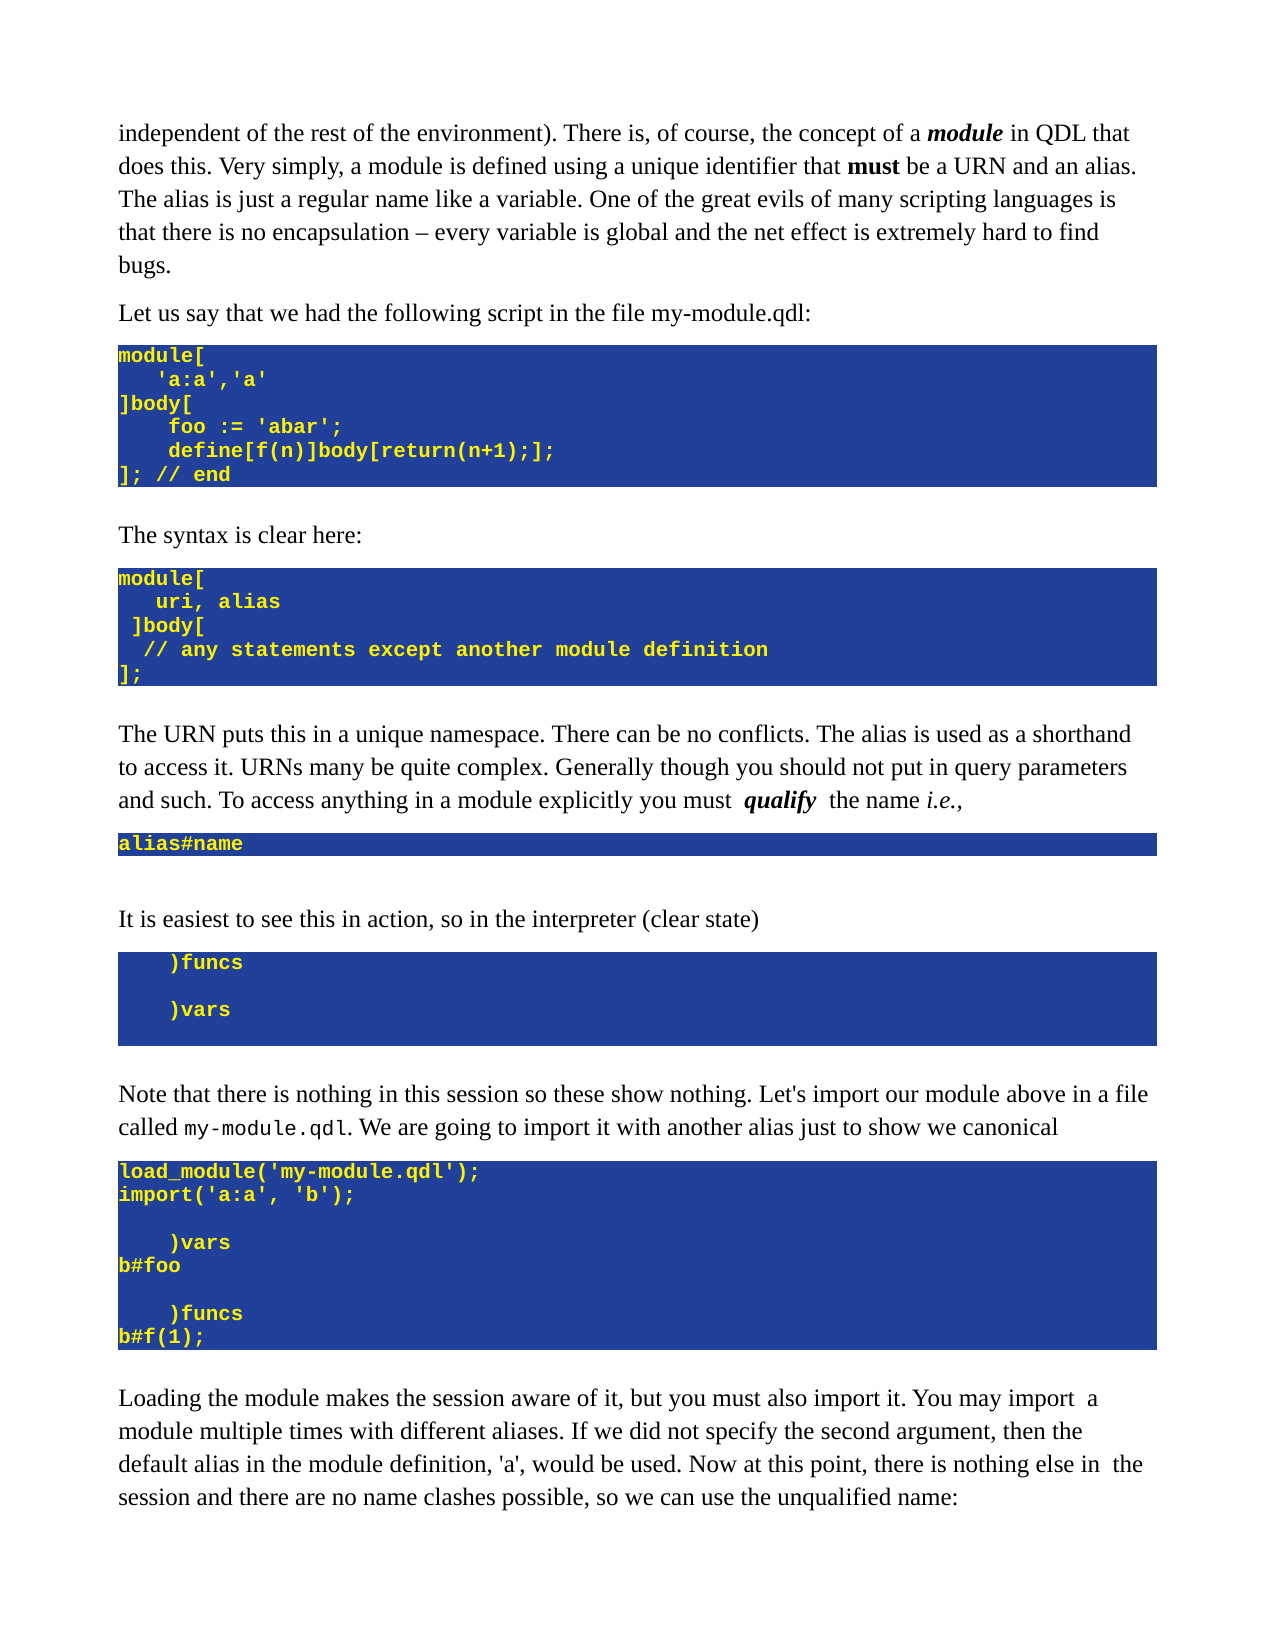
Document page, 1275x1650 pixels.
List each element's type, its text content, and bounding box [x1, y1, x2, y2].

text foo := 'abar'; [118, 416, 1157, 440]
text module[ [118, 568, 1157, 592]
text )vars [118, 1232, 1157, 1255]
text module[ [118, 345, 1157, 369]
text It is easiest to see this in action, so in the interpreter (clear state) [118, 904, 1157, 933]
text )funcs [118, 952, 1157, 975]
text The syntax is clear here: [118, 487, 1157, 549]
text 'a:a','a' [118, 369, 1157, 393]
text define[f(n)]body[return(n+1);]; [118, 440, 1157, 464]
text Loading the module makes the session aware of it, but you must also import it. You may import a module multiple times with different aliases. If we did not specify the second argument, then the default alias in the module definition, 'a', would be used. Now at this point, there is nothing else in the session and there are no name clashes possible, so we can use the unqualified name: [118, 1350, 1157, 1511]
text // any statements except another module definition [118, 639, 1157, 662]
text b#f(1); [118, 1326, 1157, 1350]
text b#foo [118, 1255, 1157, 1279]
text ]; // end [118, 464, 1157, 487]
text import('a:a', 'b'); [118, 1184, 1157, 1208]
text alias#name [118, 833, 1157, 856]
text )vars [118, 999, 1157, 1023]
text ]body[ [118, 615, 1157, 639]
text Let us say that we had the following script in the file my-module.qdl: [118, 298, 1157, 327]
text Note that there is nothing in this session so these show nothing. Let's import our module above in a file called my-module.qdl. We are going to import it with another alias just to show we canonical [118, 1046, 1157, 1142]
text ]body[ [118, 393, 1157, 416]
text ]; [118, 662, 1157, 686]
text uri, alias [118, 592, 1157, 615]
text independent of the rest of the environment). There is, of course, the concept of a module in QDL that does this. Very simply, a module is defined using a unique identifier that must be a URN and an alias. The alias is just a regular name like a variable. One of the great evils of many scripting languages is that there is no encapsulation – every variable is global and the net effect is extremely hard to find bugs. [118, 118, 1157, 279]
text The URN puts this in a unique namespace. There can be no conflicts. The alias is used as a shorthand to access it. URNs many be quite complex. Generally though you should not put in query parameters and such. To access anything in a module explicitly you must qualify the name i.e., [118, 686, 1157, 814]
text )funcs [118, 1303, 1157, 1326]
text load_module('my-module.qdl'); [118, 1161, 1157, 1184]
